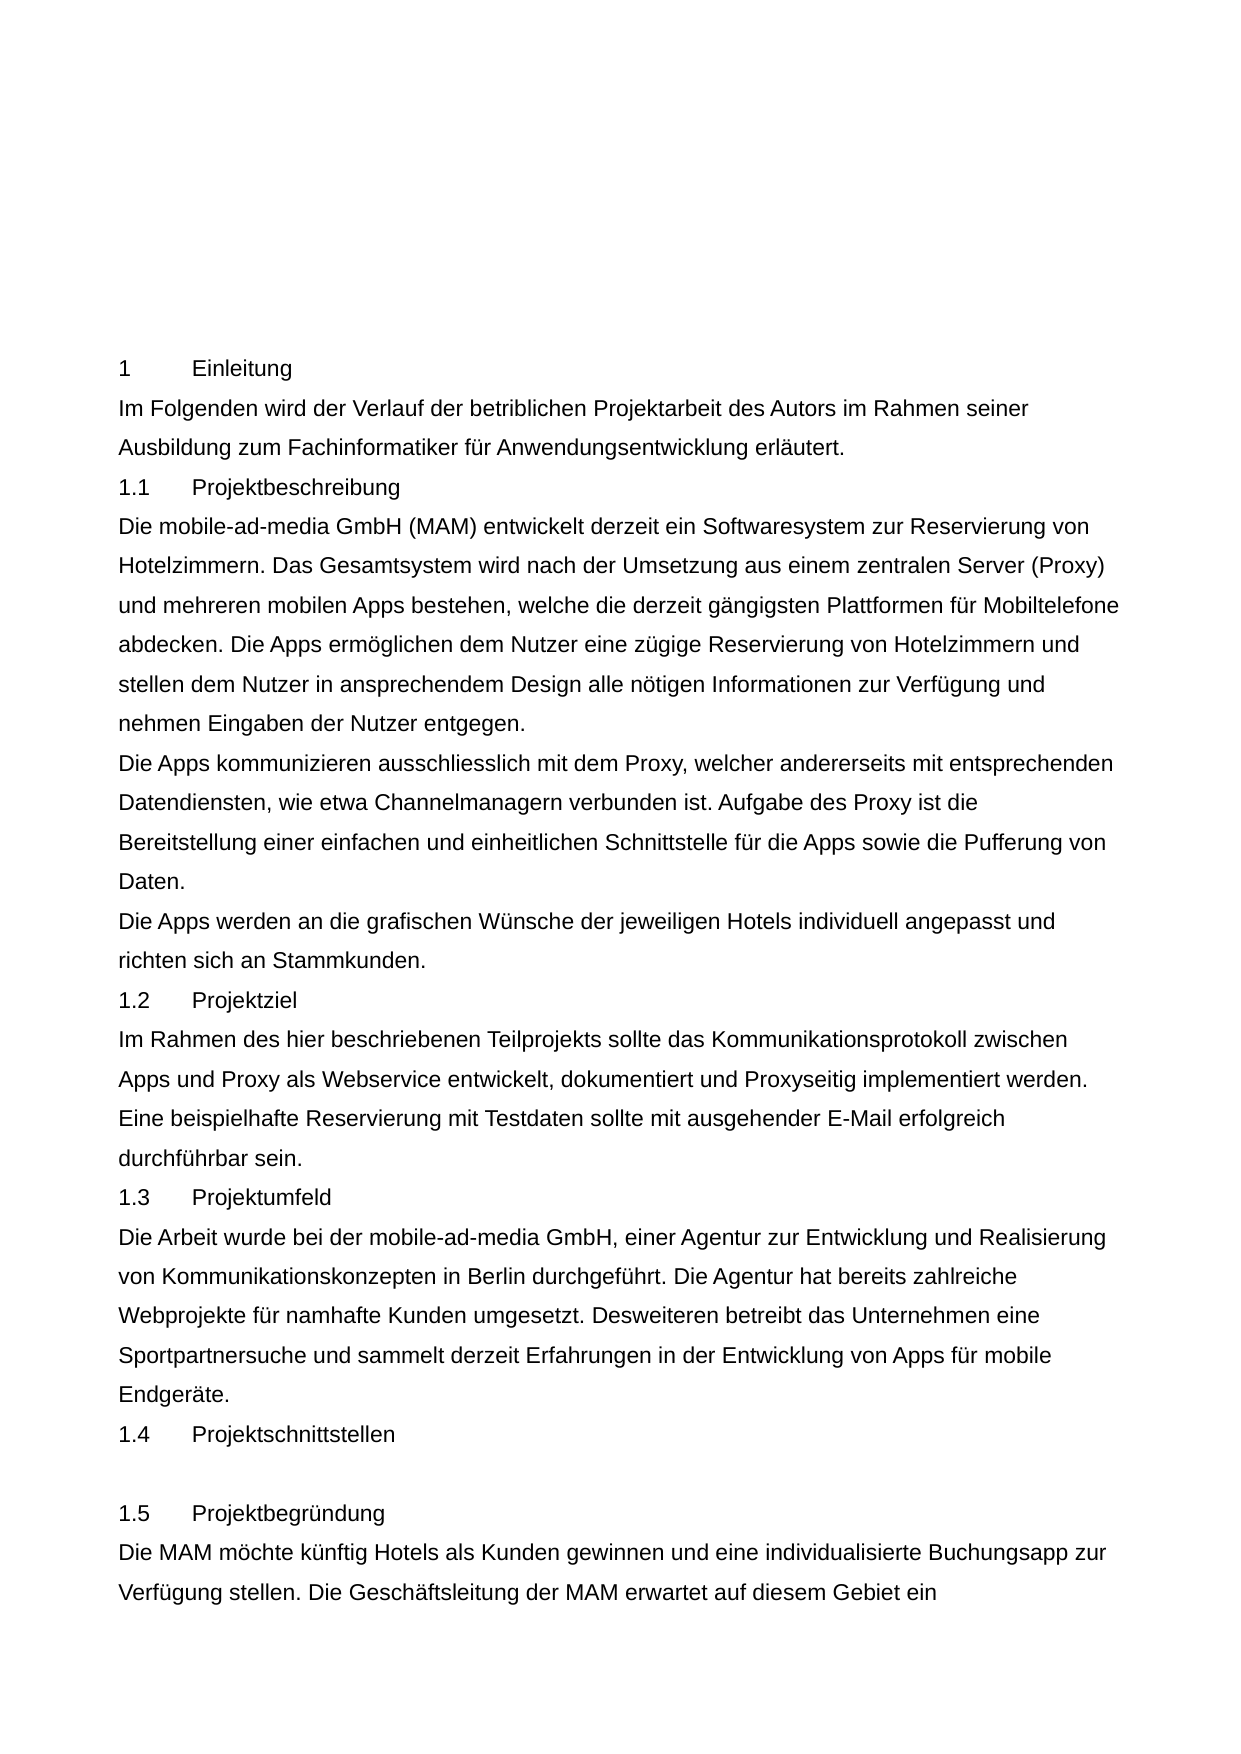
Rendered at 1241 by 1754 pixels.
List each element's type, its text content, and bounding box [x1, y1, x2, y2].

text 1.3 Projektumfeld [118, 1184, 1122, 1210]
text 1.2 Projektziel [118, 987, 1122, 1013]
text 1.1 Projektbeschreibung [118, 473, 1122, 500]
text Die MAM möchte künftig Hotels als Kunden gewinnen und eine individualisierte Buchungsapp zur Verfügung stellen. Die Geschäftsleitung der MAM erwartet auf diesem Gebiet ein [118, 1539, 1122, 1605]
text 1.4 Projektschnittstellen [118, 1421, 1122, 1447]
text Im Rahmen des hier beschriebenen Teilprojekts sollte das Kommunikationsprotokoll zwischen Apps und Proxy als Webservice entwickelt, dokumentiert und Proxyseitig implementiert werden. Eine beispielhafte Reservierung mit Testdaten sollte mit ausgehender E-Mail erfolgreich durchführbar sein. [118, 1026, 1122, 1171]
text Im Folgenden wird der Verlauf der betriblichen Projektarbeit des Autors im Rahmen seiner Ausbildung zum Fachinformatiker für Anwendungsentwicklung erläutert. [118, 394, 1122, 460]
text Die Apps kommunizieren ausschliesslich mit dem Proxy, welcher andererseits mit entsprechenden Datendiensten, wie etwa Channelmanagern verbunden ist. Aufgabe des Proxy ist die Bereitstellung einer einfachen und einheitlichen Schnittstelle für die Apps sowie die Pufferung von Daten. [118, 750, 1122, 894]
text Die Apps werden an die grafischen Wünsche der jeweiligen Hotels individuell angepasst und richten sich an Stammkunden. [118, 908, 1122, 973]
text 1 Einleitung [118, 355, 1122, 381]
text 1.5 Projektbegründung [118, 1500, 1122, 1526]
text Die mobile-ad-media GmbH (MAM) entwickelt derzeit ein Softwaresystem zur Reservierung von Hotelzimmern. Das Gesamtsystem wird nach der Umsetzung aus einem zentralen Server (Proxy) und mehreren mobilen Apps bestehen, welche die derzeit gängigsten Plattformen für Mobiltelefone abdecken. Die Apps ermöglichen dem Nutzer eine zügige Reservierung von Hotelzimmern und stellen dem Nutzer in ansprechendem Design alle nötigen Informationen zur Verfügung und nehmen Eingaben der Nutzer entgegen. [118, 513, 1122, 737]
text Die Arbeit wurde bei der mobile-ad-media GmbH, einer Agentur zur Entwicklung und Realisierung von Kommunikationskonzepten in Berlin durchgeführt. Die Agentur hat bereits zahlreiche Webprojekte für namhafte Kunden umgesetzt. Desweiteren betreibt das Unternehmen eine Sportpartnersuche und sammelt derzeit Erfahrungen in der Entwicklung von Apps für mobile Endgeräte. [118, 1223, 1122, 1408]
